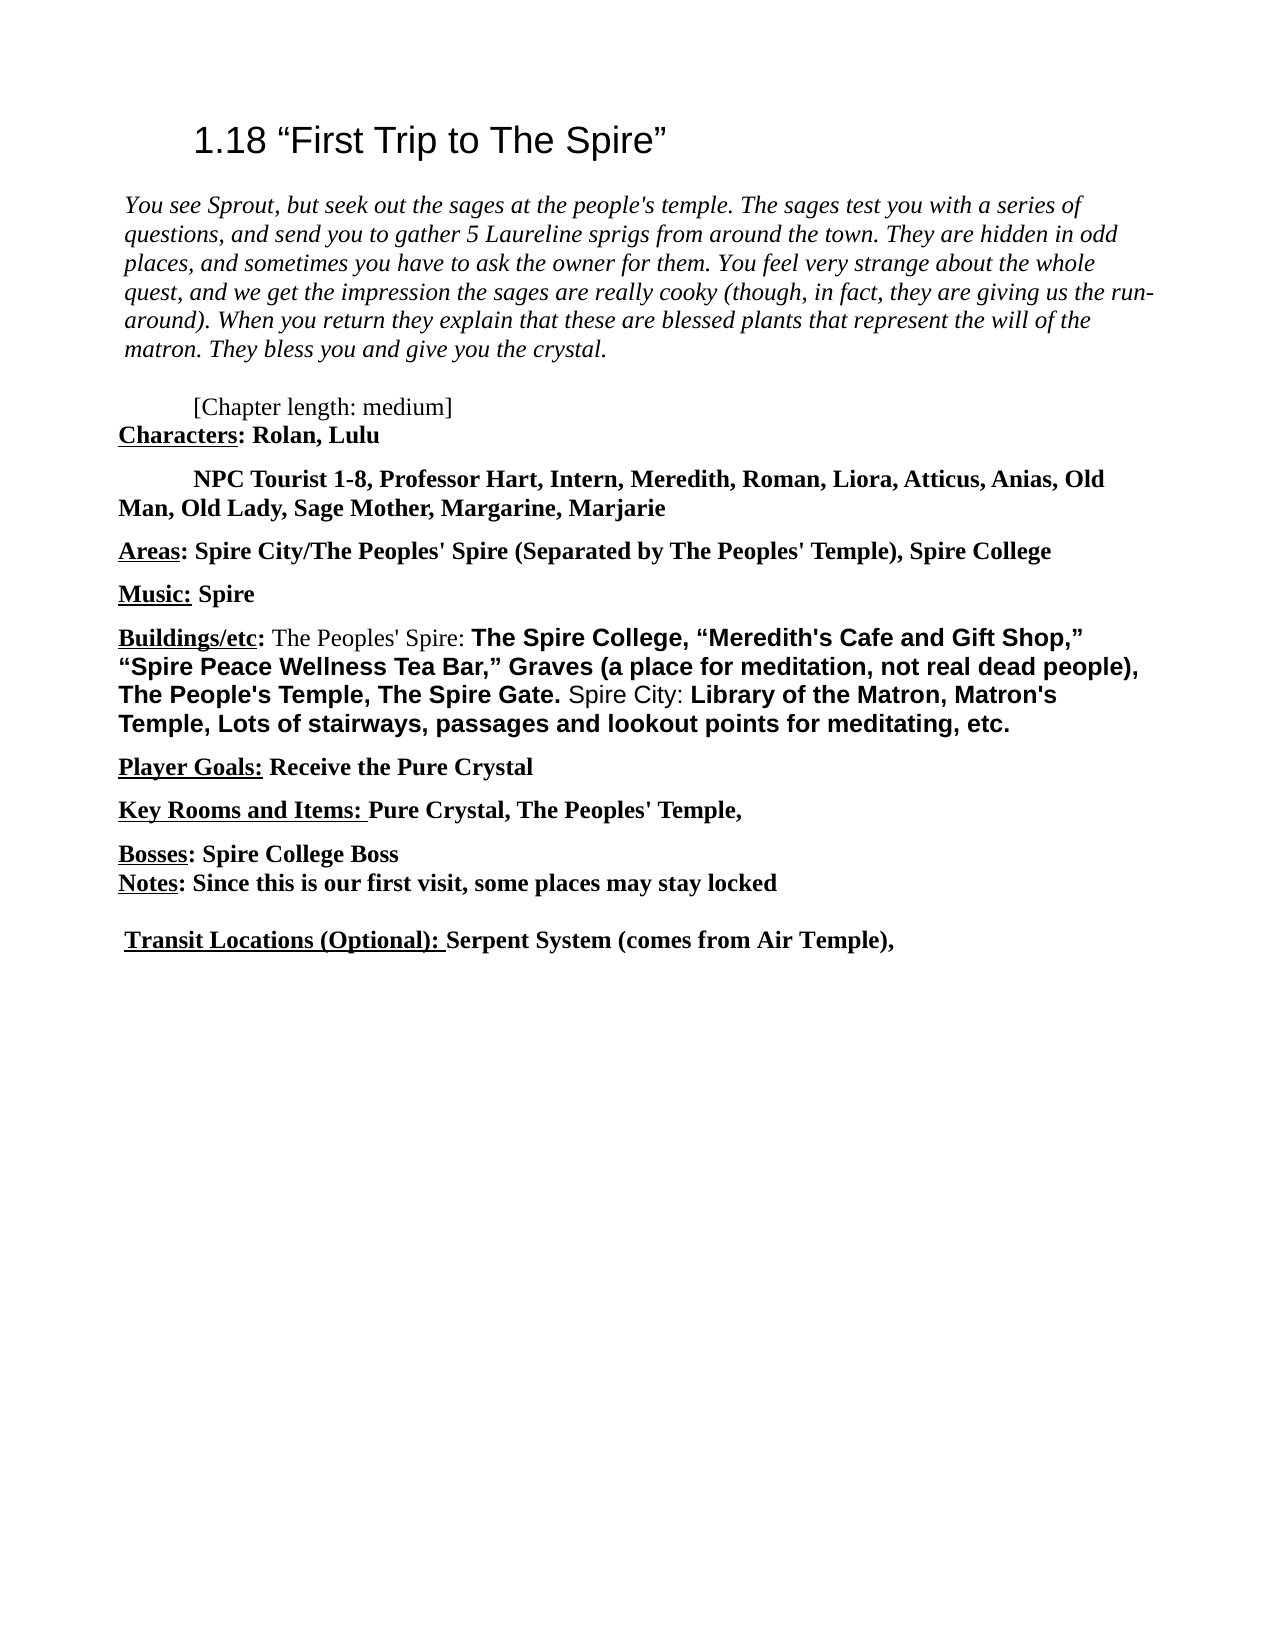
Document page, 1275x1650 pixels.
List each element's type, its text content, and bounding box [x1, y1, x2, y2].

text Key Rooms and Items: Pure Crystal, The Peoples' Temple, [118, 796, 1157, 824]
text [Chapter length: medium] [193, 392, 1157, 421]
text NPC Tourist 1-8, Professor Hart, Intern, Meredith, Roman, Liora, Atticus, Anias, Old Man, Old Lady, Sage Mother, Margarine, Marjarie [118, 464, 1157, 521]
text Music: Spire [118, 579, 1157, 608]
text You see Sprout, but seek out the sages at the people's temple. The sages test you with a series of questions, and send you to gather 5 Laureline sprigs from around the town. They are hidden in odd places, and sometimes you have to ask the owner for them. You feel very strange about the whole quest, and we get the impression the sages are really cooky (though, in fact, they are giving us the run-around). When you return they explain that these are blessed plants that represent the will of the matron. They bless you and give you the crystal. [124, 191, 1157, 363]
text Bosses: Spire College Boss [118, 839, 1157, 868]
text Player Goals: Receive the Pure Crystal [118, 752, 1157, 781]
text Buildings/etc: The Peoples' Spire: The Spire College, “Meredith's Cafe and Gift Shop,” “Spire Peace Wellness Tea Bar,” Graves (a place for meditation, not real dead people), The People's Temple, The Spire Gate. Spire City: Library of the Matron, Matron's Temple, Lots of stairways, passages and lookout points for meditating, etc. [118, 623, 1157, 738]
text Areas: Spire City/The Peoples' Spire (Separated by The Peoples' Temple), Spire College [118, 536, 1157, 565]
text Characters: Rolan, Lulu [118, 421, 1157, 449]
text Notes: Since this is our first visit, some places may stay locked [118, 868, 1157, 896]
subtitle 1.18 “First Trip to The Spire” [193, 118, 1157, 162]
text Transit Locations (Optional): Serpent System (comes from Air Temple), [124, 925, 1157, 954]
